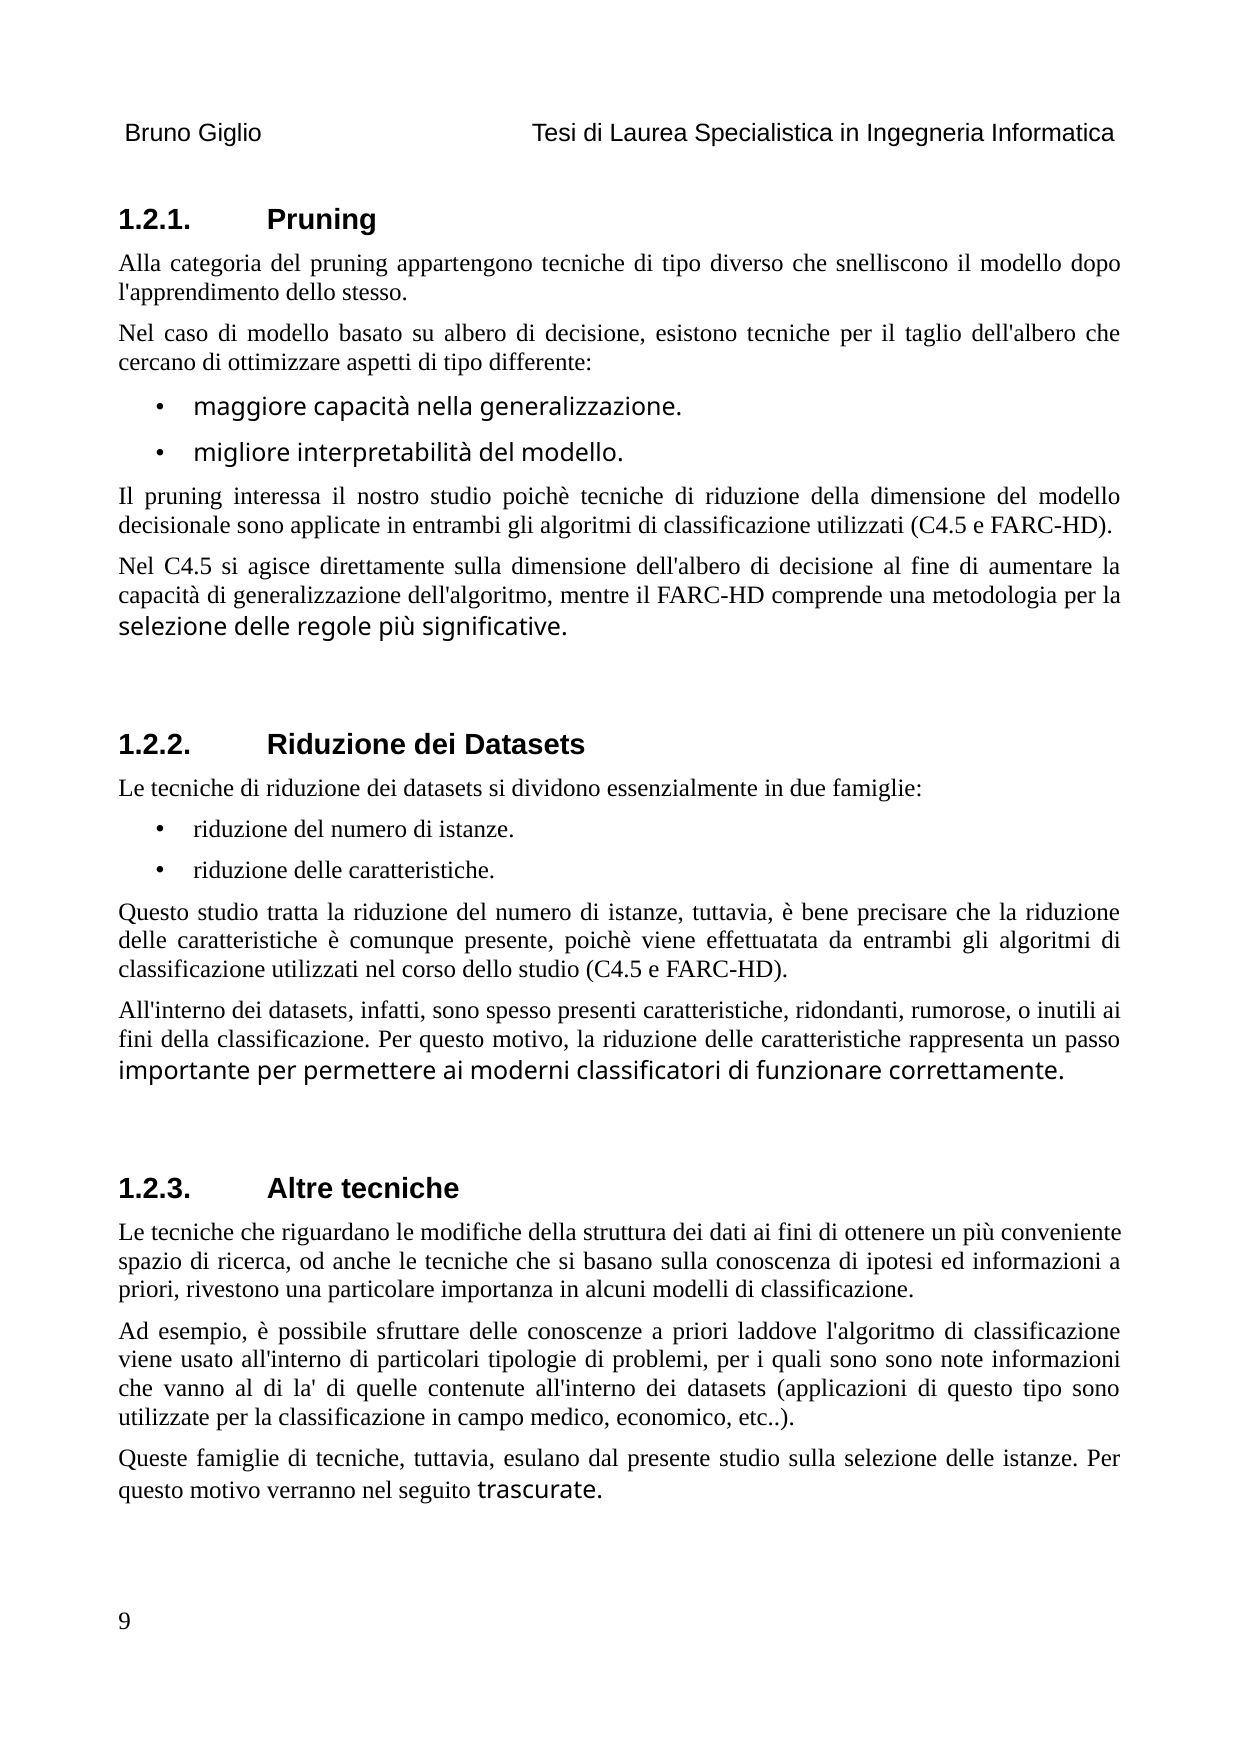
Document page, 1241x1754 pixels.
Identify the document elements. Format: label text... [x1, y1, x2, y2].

text Le tecniche che riguardano le modifiche della struttura dei dati ai fini di ottenere un più conveniente spazio di ricerca, od anche le tecniche che si basano sulla conoscenza di ipotesi ed informazioni a priori, rivestono una particolare importanza in alcuni modelli di classificazione. [118, 1217, 1122, 1303]
list riduzione delle caratteristiche. [156, 855, 1122, 884]
list riduzione del numero di istanze. [156, 814, 1122, 843]
text Questo studio tratta la riduzione del numero di istanze, tuttavia, è bene precisare che la riduzione delle caratteristiche è comunque presente, poichè viene effettuatata da entrambi gli algoritmi di classificazione utilizzati nel corso dello studio (C4.5 e FARC-HD). [118, 897, 1122, 983]
text Le tecniche di riduzione dei datasets si dividono essenzialmente in due famiglie: [118, 773, 1122, 802]
text Alla categoria del pruning appartengono tecniche di tipo diverso che snelliscono il modello dopo l'apprendimento dello stesso. [118, 248, 1122, 306]
text Queste famiglie di tecniche, tuttavia, esulano dal presente studio sulla selezione delle istanze. Per questo motivo verranno nel seguito trascurate. [118, 1443, 1122, 1506]
subtitle Riduzione dei Datasets [118, 727, 1122, 760]
list migliore interpretabilità del modello. [156, 435, 1122, 469]
subtitle Altre tecniche [118, 1171, 1122, 1204]
text Nel C4.5 si agisce direttamente sulla dimensione dell'albero di decisione al fine di aumentare la capacità di generalizzazione dell'algoritmo, mentre il FARC-HD comprende una metodologia per la selezione delle regole più significative. [118, 551, 1122, 643]
text Nel caso di modello basato su albero di decisione, esistono tecniche per il taglio dell'albero che cercano di ottimizzare aspetti di tipo differente: [118, 318, 1122, 376]
subtitle Pruning [118, 202, 1122, 236]
text Ad esempio, è possibile sfruttare delle conoscenze a priori laddove l'algoritmo di classificazione viene usato all'interno di particolari tipologie di problemi, per i quali sono sono note informazioni che vanno al di la' di quelle contenute all'interno dei datasets (applicazioni di questo tipo sono utilizzate per la classificazione in campo medico, economico, etc..). [118, 1316, 1122, 1431]
text All'interno dei datasets, infatti, sono spesso presenti caratteristiche, ridondanti, rumorose, o inutili ai fini della classificazione. Per questo motivo, la riduzione delle caratteristiche rappresenta un passo importante per permettere ai moderni classificatori di funzionare correttamente. [118, 995, 1122, 1087]
text Il pruning interessa il nostro studio poichè tecniche di riduzione della dimensione del modello decisionale sono applicate in entrambi gli algoritmi di classificazione utilizzati (C4.5 e FARC-HD). [118, 481, 1122, 539]
list maggiore capacità nella generalizzazione. [156, 388, 1122, 422]
